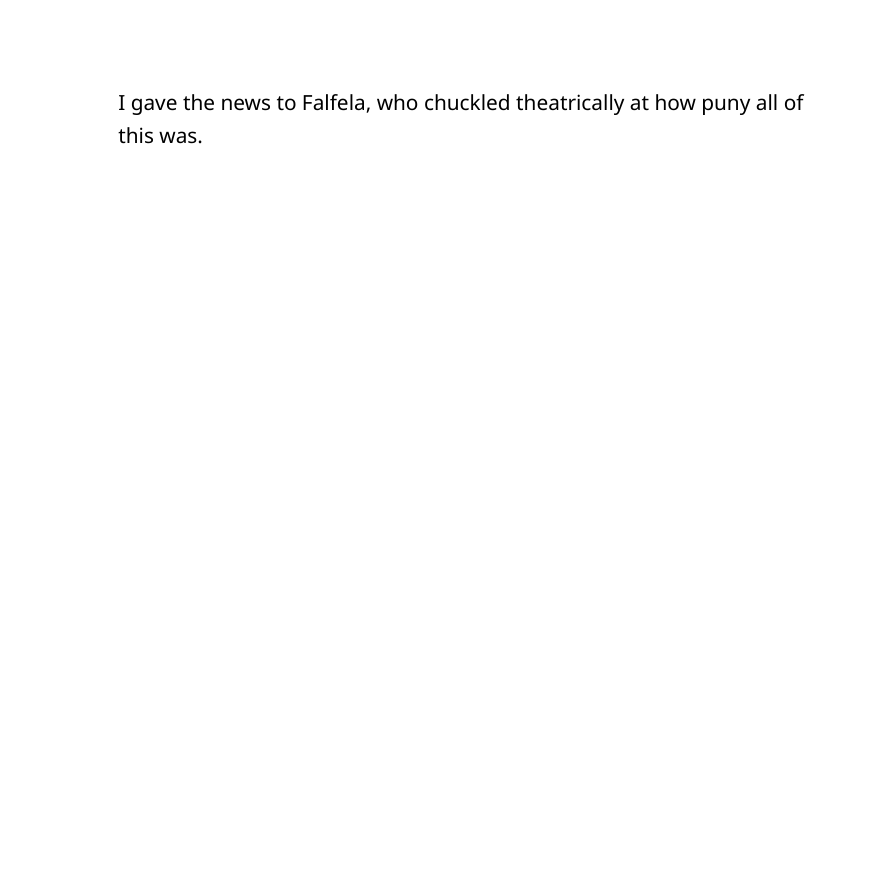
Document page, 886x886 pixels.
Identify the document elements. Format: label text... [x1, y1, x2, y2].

text I gave the news to Falfela, who chuckled theatrically at how puny all of this was. [118, 88, 827, 149]
